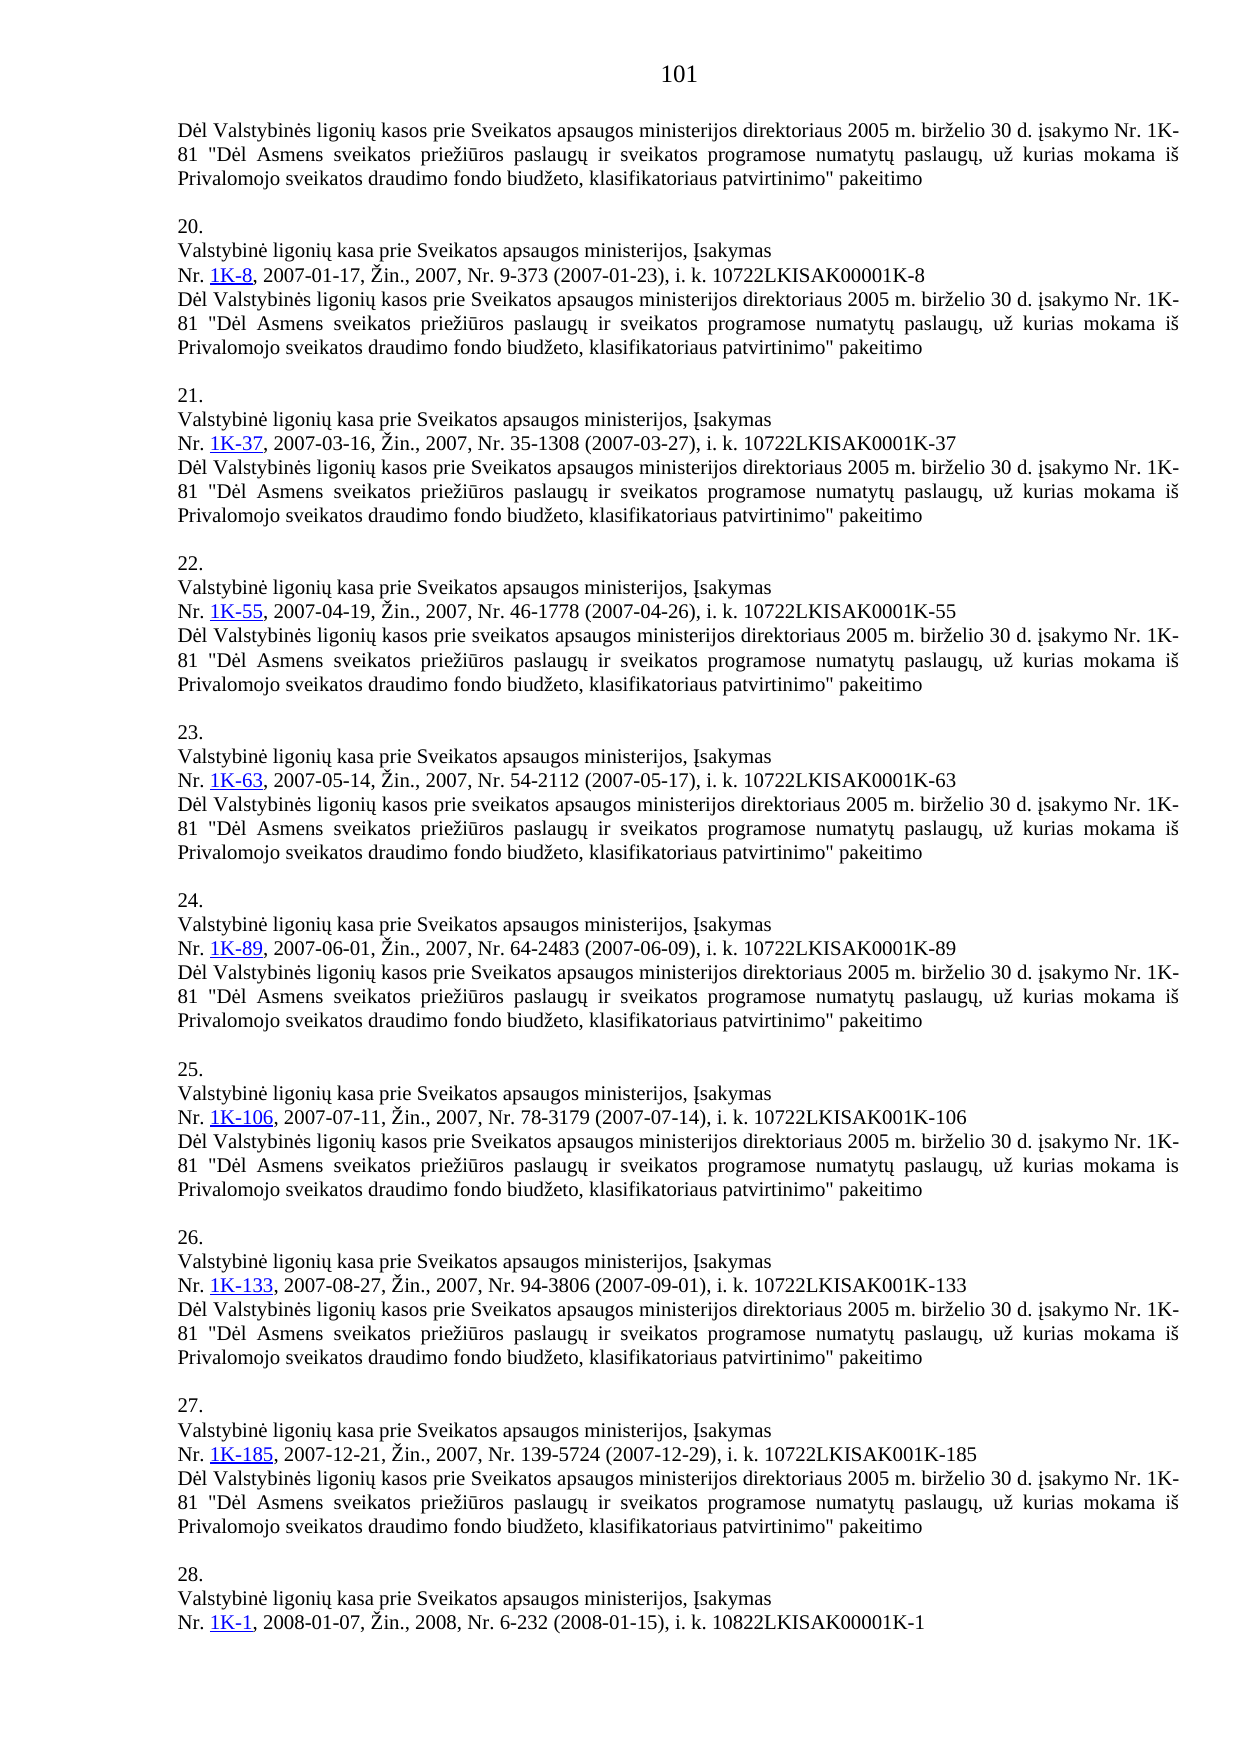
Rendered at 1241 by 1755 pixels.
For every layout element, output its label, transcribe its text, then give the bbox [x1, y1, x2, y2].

text 22. [177, 551, 1181, 575]
text Nr. 1K-185, 2007-12-21, Žin., 2007, Nr. 139-5724 (2007-12-29), i. k. 10722LKISAK001K-185 [177, 1442, 1181, 1466]
text Nr. 1K-55, 2007-04-19, Žin., 2007, Nr. 46-1778 (2007-04-26), i. k. 10722LKISAK0001K-55 [177, 599, 1181, 623]
text 25. [177, 1057, 1181, 1081]
text Dėl Valstybinės ligonių kasos prie sveikatos apsaugos ministerijos direktoriaus 2005 m. birželio 30 d. įsakymo Nr. 1K-81 "Dėl Asmens sveikatos priežiūros paslaugų ir sveikatos programose numatytų paslaugų, už kurias mokama iš Privalomojo sveikatos draudimo fondo biudžeto, klasifikatoriaus patvirtinimo" pakeitimo [177, 792, 1181, 864]
text Valstybinė ligonių kasa prie Sveikatos apsaugos ministerijos, Įsakymas [177, 1081, 1181, 1105]
text Nr. 1K-1, 2008-01-07, Žin., 2008, Nr. 6-232 (2008-01-15), i. k. 10822LKISAK00001K-1 [177, 1610, 1181, 1634]
text Nr. 1K-63, 2007-05-14, Žin., 2007, Nr. 54-2112 (2007-05-17), i. k. 10722LKISAK0001K-63 [177, 768, 1181, 792]
text 24. [177, 888, 1181, 912]
text Dėl Valstybinės ligonių kasos prie Sveikatos apsaugos ministerijos direktoriaus 2005 m. birželio 30 d. įsakymo Nr. 1K-81 "Dėl Asmens sveikatos priežiūros paslaugų ir sveikatos programose numatytų paslaugų, už kurias mokama iš Privalomojo sveikatos draudimo fondo biudžeto, klasifikatoriaus patvirtinimo" pakeitimo [177, 455, 1181, 527]
text Nr. 1K-8, 2007-01-17, Žin., 2007, Nr. 9-373 (2007-01-23), i. k. 10722LKISAK00001K-8 [177, 262, 1181, 287]
text 21. [177, 383, 1181, 407]
text 20. [177, 214, 1181, 238]
text Valstybinė ligonių kasa prie Sveikatos apsaugos ministerijos, Įsakymas [177, 238, 1181, 262]
text Nr. 1K-133, 2007-08-27, Žin., 2007, Nr. 94-3806 (2007-09-01), i. k. 10722LKISAK001K-133 [177, 1273, 1181, 1297]
text Valstybinė ligonių kasa prie Sveikatos apsaugos ministerijos, Įsakymas [177, 912, 1181, 936]
text 26. [177, 1225, 1181, 1249]
text 28. [177, 1562, 1181, 1586]
text Valstybinė ligonių kasa prie Sveikatos apsaugos ministerijos, Įsakymas [177, 1417, 1181, 1442]
text Valstybinė ligonių kasa prie Sveikatos apsaugos ministerijos, Įsakymas [177, 1586, 1181, 1610]
text Dėl Valstybinės ligonių kasos prie Sveikatos apsaugos ministerijos direktoriaus 2005 m. birželio 30 d. įsakymo Nr. 1K-81 "Dėl Asmens sveikatos priežiūros paslaugų ir sveikatos programose numatytų paslaugų, už kurias mokama iš Privalomojo sveikatos draudimo fondo biudžeto, klasifikatoriaus patvirtinimo" pakeitimo [177, 118, 1181, 190]
text Valstybinė ligonių kasa prie Sveikatos apsaugos ministerijos, Įsakymas [177, 1249, 1181, 1273]
text 23. [177, 720, 1181, 744]
text Valstybinė ligonių kasa prie Sveikatos apsaugos ministerijos, Įsakymas [177, 744, 1181, 768]
text Dėl Valstybinės ligonių kasos prie Sveikatos apsaugos ministerijos direktoriaus 2005 m. birželio 30 d. įsakymo Nr. 1K-81 "Dėl Asmens sveikatos priežiūros paslaugų ir sveikatos programose numatytų paslaugų, už kurias mokama iš Privalomojo sveikatos draudimo fondo biudžeto, klasifikatoriaus patvirtinimo" pakeitimo [177, 1297, 1181, 1369]
text Nr. 1K-89, 2007-06-01, Žin., 2007, Nr. 64-2483 (2007-06-09), i. k. 10722LKISAK0001K-89 [177, 936, 1181, 960]
text Dėl Valstybinės ligonių kasos prie sveikatos apsaugos ministerijos direktoriaus 2005 m. birželio 30 d. įsakymo Nr. 1K-81 "Dėl Asmens sveikatos priežiūros paslaugų ir sveikatos programose numatytų paslaugų, už kurias mokama iš Privalomojo sveikatos draudimo fondo biudžeto, klasifikatoriaus patvirtinimo" pakeitimo [177, 623, 1181, 696]
text Dėl Valstybinės ligonių kasos prie Sveikatos apsaugos ministerijos direktoriaus 2005 m. birželio 30 d. įsakymo Nr. 1K-81 "Dėl Asmens sveikatos priežiūros paslaugų ir sveikatos programose numatytų paslaugų, už kurias mokama is Privalomojo sveikatos draudimo fondo biudžeto, klasifikatoriaus patvirtinimo" pakeitimo [177, 1129, 1181, 1201]
text 27. [177, 1393, 1181, 1417]
text Nr. 1K-37, 2007-03-16, Žin., 2007, Nr. 35-1308 (2007-03-27), i. k. 10722LKISAK0001K-37 [177, 431, 1181, 455]
text Nr. 1K-106, 2007-07-11, Žin., 2007, Nr. 78-3179 (2007-07-14), i. k. 10722LKISAK001K-106 [177, 1105, 1181, 1129]
text Dėl Valstybinės ligonių kasos prie Sveikatos apsaugos ministerijos direktoriaus 2005 m. birželio 30 d. įsakymo Nr. 1K-81 "Dėl Asmens sveikatos priežiūros paslaugų ir sveikatos programose numatytų paslaugų, už kurias mokama iš Privalomojo sveikatos draudimo fondo biudžeto, klasifikatoriaus patvirtinimo" pakeitimo [177, 1466, 1181, 1538]
text Dėl Valstybinės ligonių kasos prie Sveikatos apsaugos ministerijos direktoriaus 2005 m. birželio 30 d. įsakymo Nr. 1K-81 "Dėl Asmens sveikatos priežiūros paslaugų ir sveikatos programose numatytų paslaugų, už kurias mokama iš Privalomojo sveikatos draudimo fondo biudžeto, klasifikatoriaus patvirtinimo" pakeitimo [177, 960, 1181, 1032]
text Valstybinė ligonių kasa prie Sveikatos apsaugos ministerijos, Įsakymas [177, 575, 1181, 599]
text Valstybinė ligonių kasa prie Sveikatos apsaugos ministerijos, Įsakymas [177, 407, 1181, 431]
text Dėl Valstybinės ligonių kasos prie Sveikatos apsaugos ministerijos direktoriaus 2005 m. birželio 30 d. įsakymo Nr. 1K-81 "Dėl Asmens sveikatos priežiūros paslaugų ir sveikatos programose numatytų paslaugų, už kurias mokama iš Privalomojo sveikatos draudimo fondo biudžeto, klasifikatoriaus patvirtinimo" pakeitimo [177, 287, 1181, 359]
